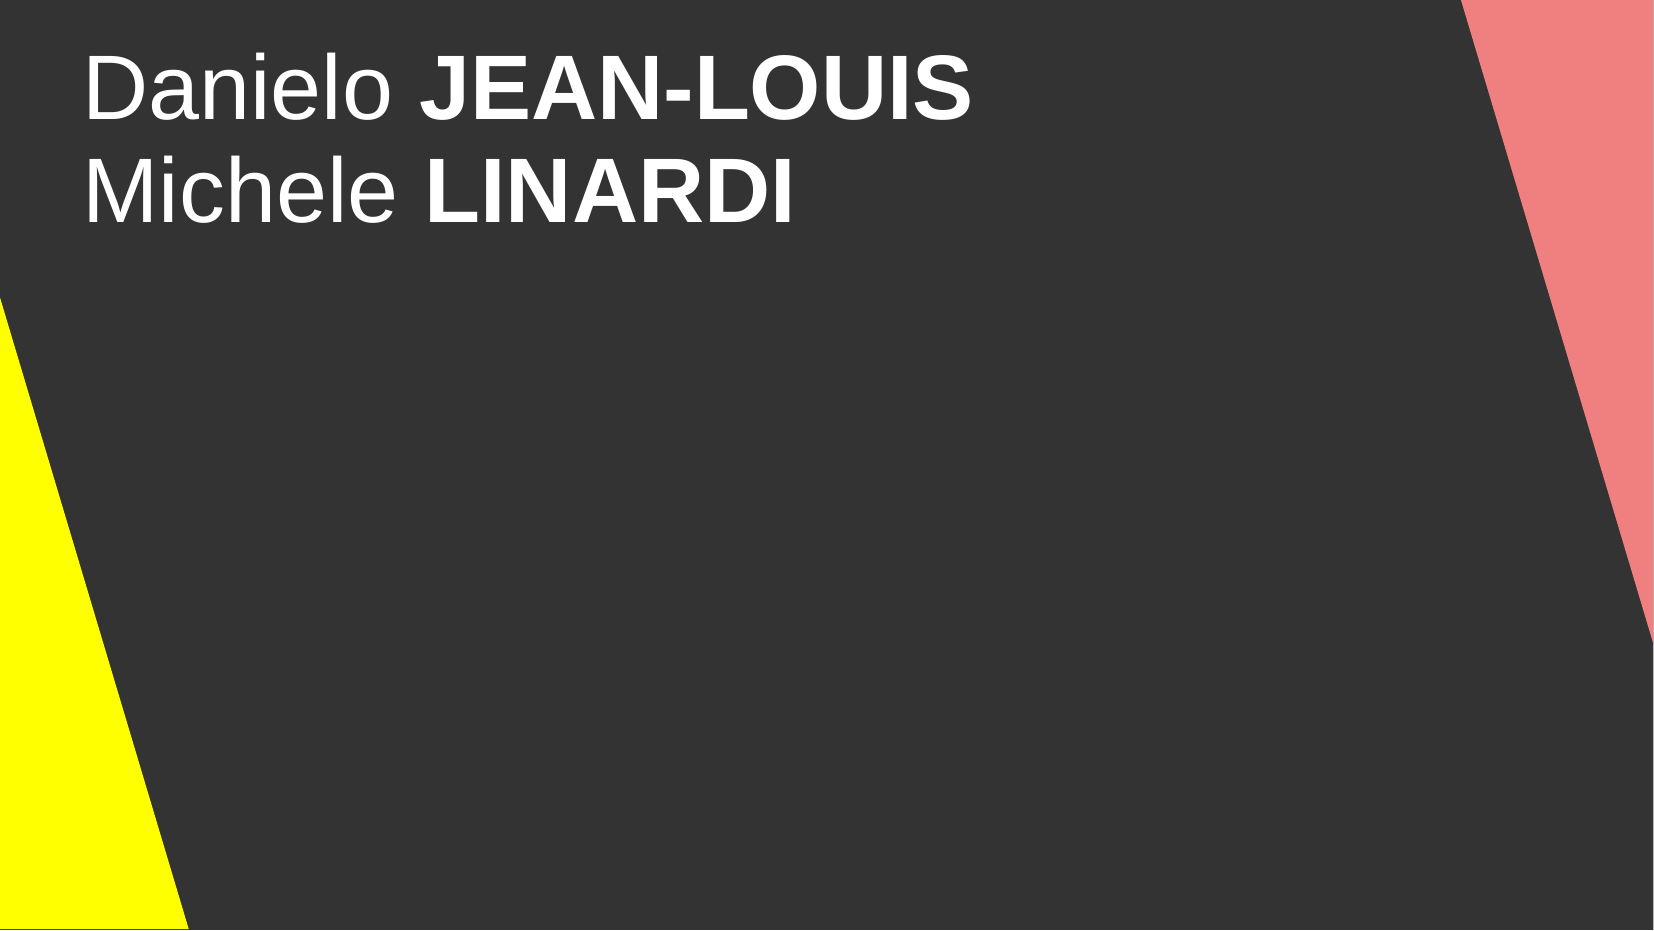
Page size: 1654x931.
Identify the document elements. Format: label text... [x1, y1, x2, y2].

text_box [0, 297, 189, 930]
subtitle Danielo JEAN-LOUIS Michele LINARDI [82, 36, 1571, 758]
text_box [1460, 0, 1654, 647]
